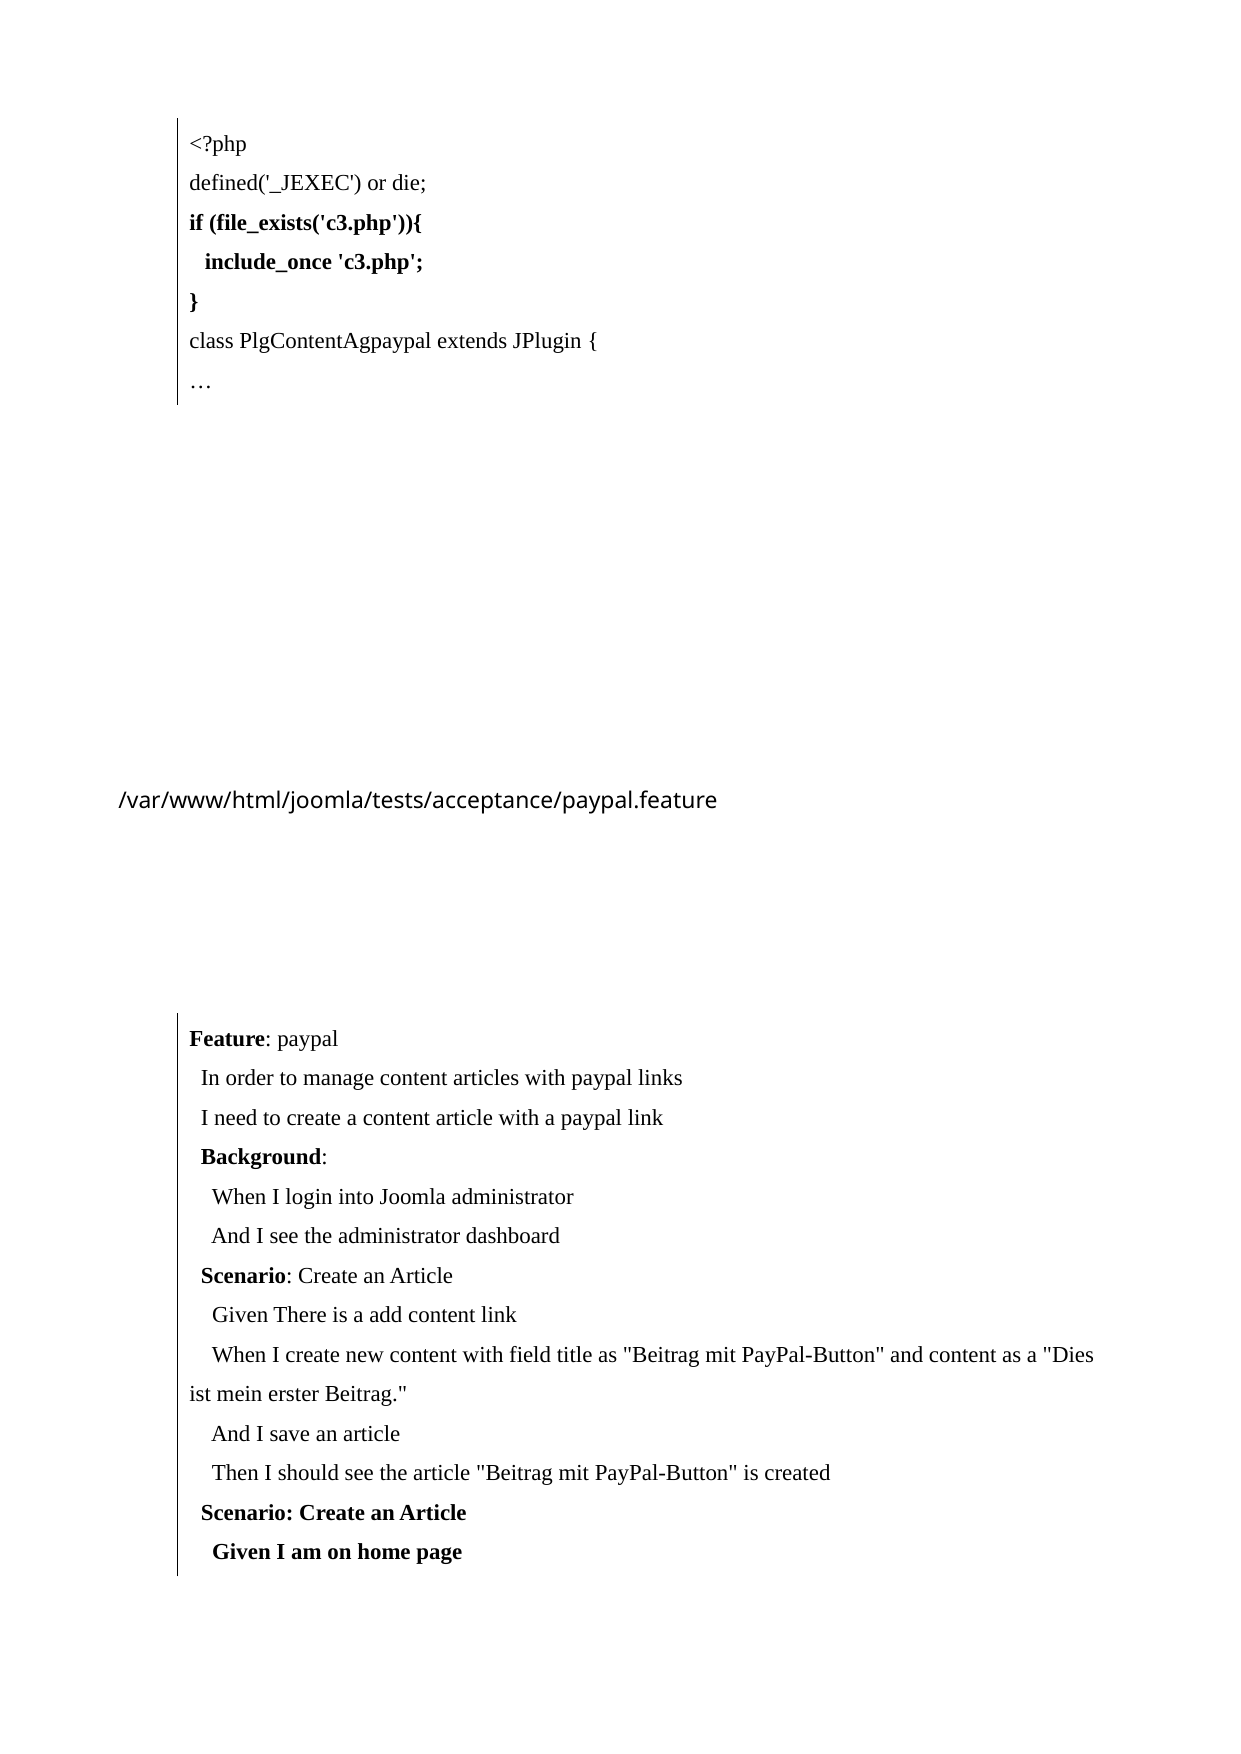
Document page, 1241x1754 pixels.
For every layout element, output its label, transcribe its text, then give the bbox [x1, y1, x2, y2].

text Feature: paypal In order to manage content articles with paypal links I need to create a content article with a paypal link Background: When I login into Joomla administrator And I see the administrator dashboard Scenario: Create an Article Given There is a add content link When I create new content with field title as "Beitrag mit PayPal-Button" and content as a "Dies ist mein erster Beitrag." And I save an article Then I should see the article "Beitrag mit PayPal-Button" is created Scenario: Create an Article Given I am on home page [178, 1013, 1122, 1576]
text /var/www/html/joomla/tests/acceptance/paypal.feature [118, 784, 1122, 816]
text <?php defined('_JEXEC') or die; if (file_exists('c3.php')){ include_once 'c3.php'; } class PlgContentAgpaypal extends JPlugin { … [178, 118, 1122, 405]
